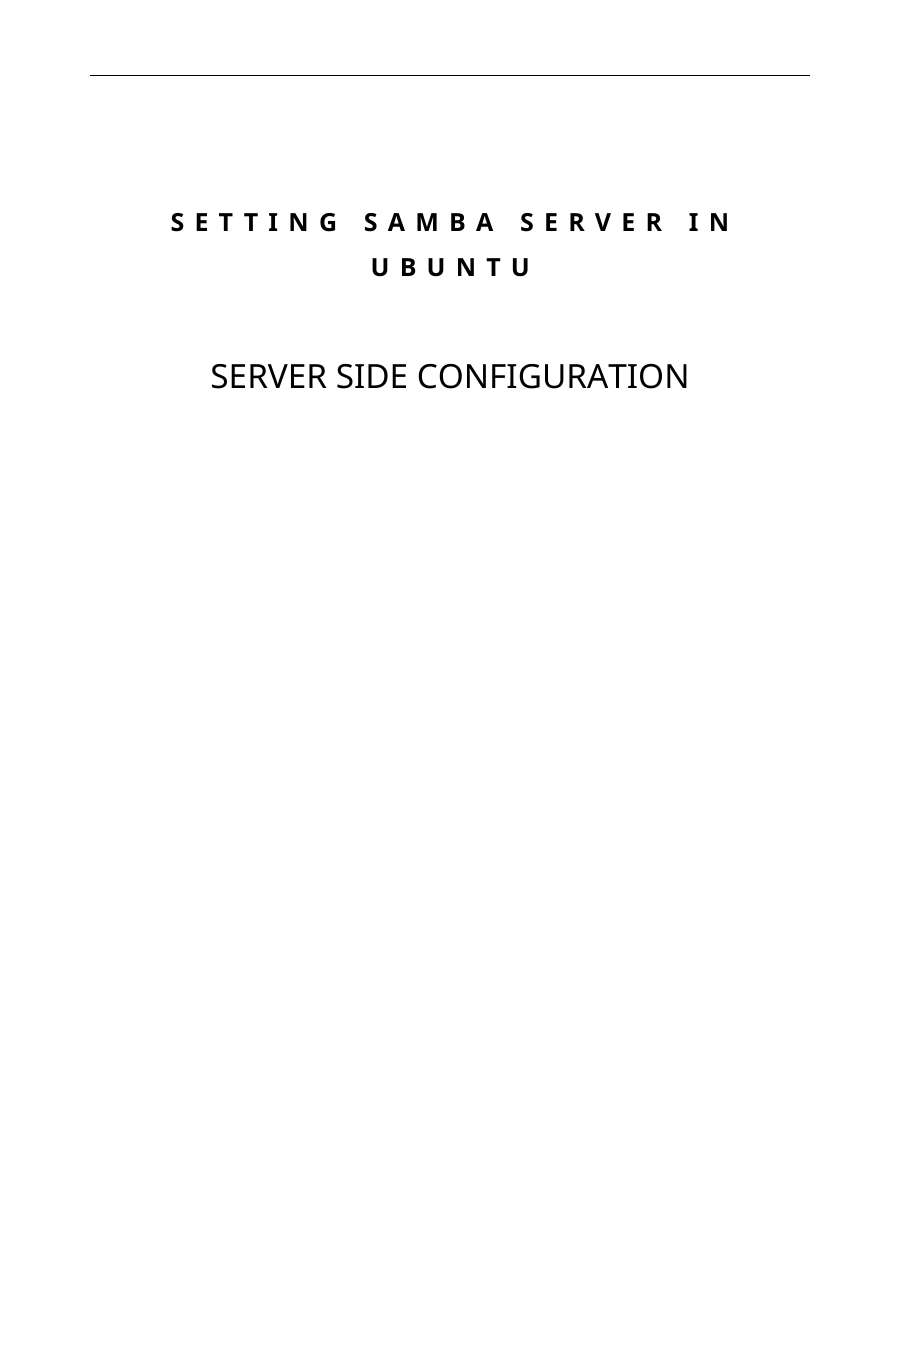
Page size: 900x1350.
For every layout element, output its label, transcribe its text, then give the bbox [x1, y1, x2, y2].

subtitle SETTING SAMBA SERVER IN UBUNTU [90, 205, 810, 283]
text SERVER SIDE CONFIGURATION [90, 352, 810, 398]
